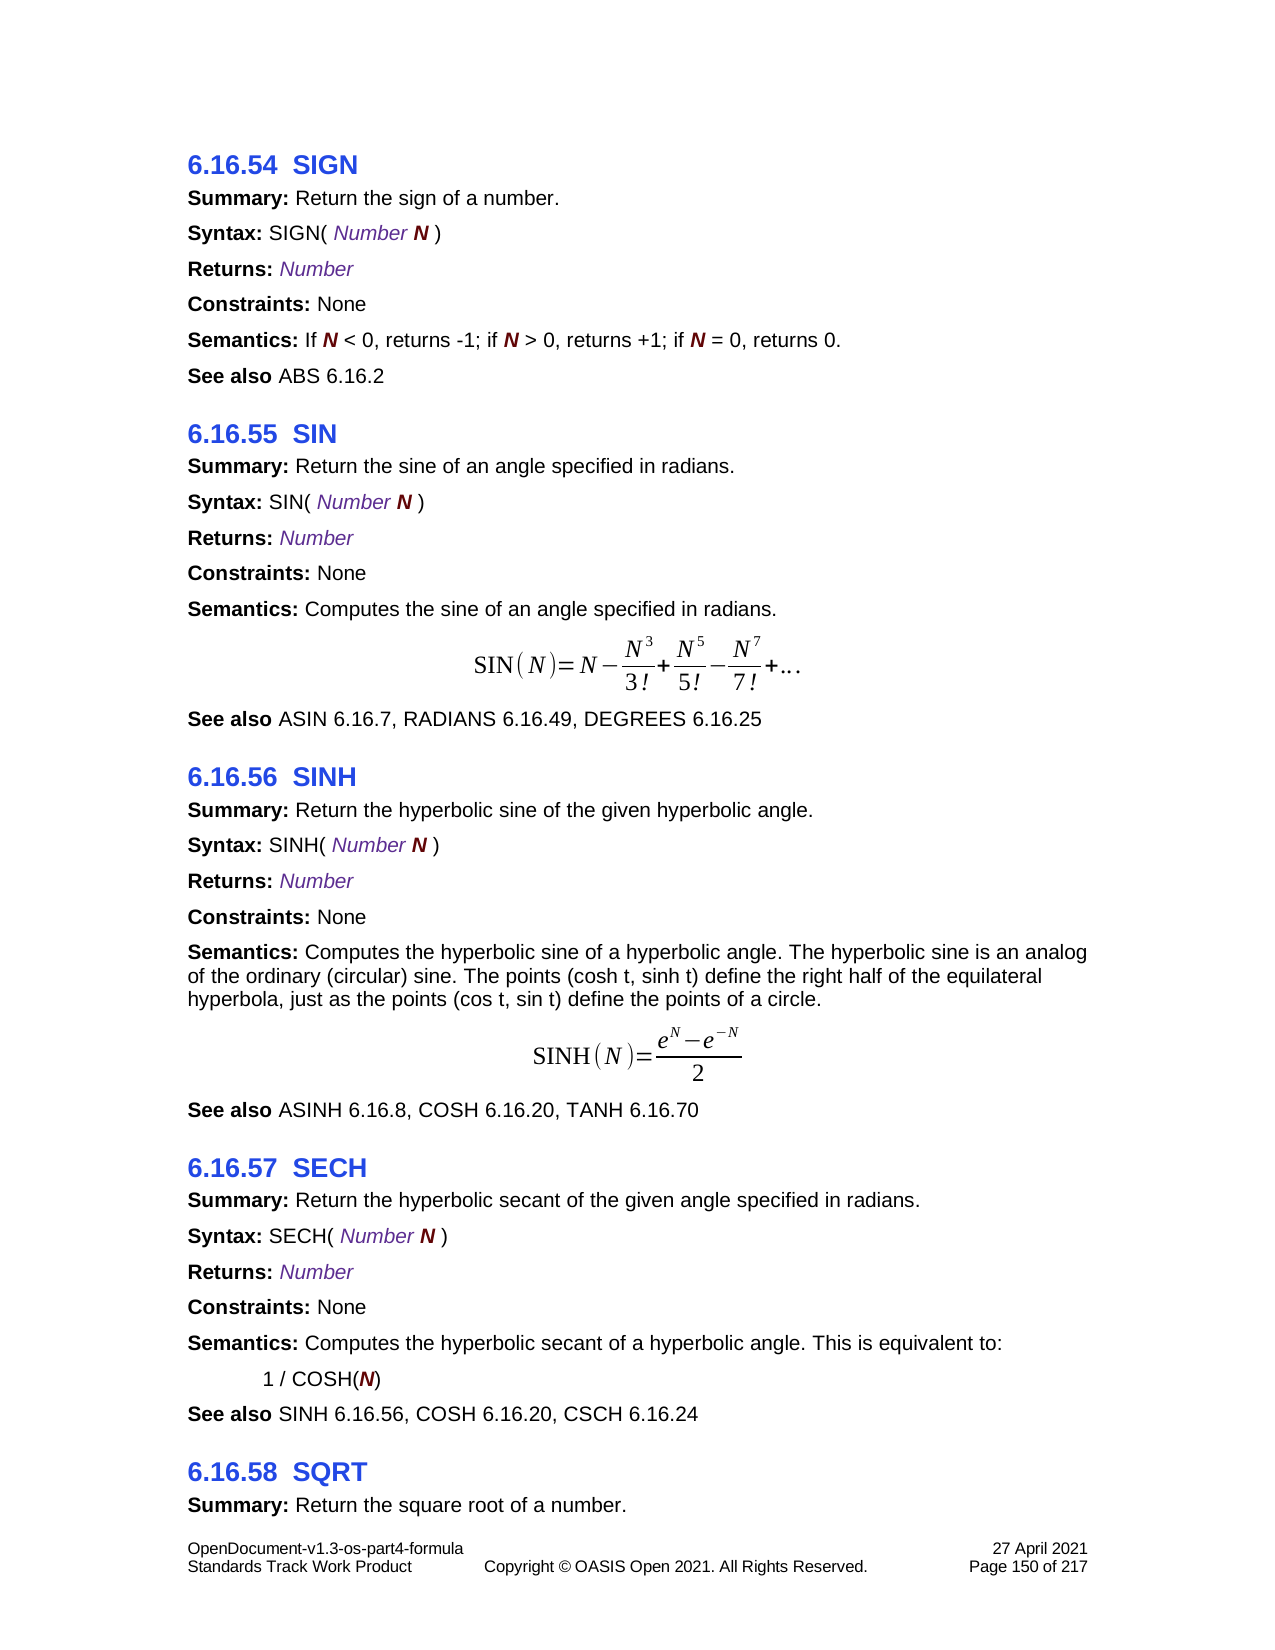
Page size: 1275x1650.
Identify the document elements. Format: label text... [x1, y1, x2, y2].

text Constraints: None [187, 562, 1088, 585]
subtitle SQRT [187, 1457, 1088, 1487]
text Returns: Number [187, 526, 1088, 549]
text Summary: Return the square root of a number. [187, 1493, 1088, 1517]
text See also ABS 6.16.2 [187, 364, 1088, 388]
subtitle SIN [187, 419, 1088, 449]
subtitle SECH [187, 1153, 1088, 1183]
text Constraints: None [187, 293, 1088, 316]
text See also ASINH 6.16.8, COSH 6.16.20, TANH 6.16.70 [187, 1098, 1088, 1122]
text See also SINH 6.16.56, COSH 6.16.20, CSCH 6.16.24 [187, 1403, 1088, 1426]
text Syntax: SINH( Number N ) [187, 834, 1088, 857]
text Semantics: Computes the hyperbolic secant of a hyperbolic angle. This is equivalent to: [187, 1331, 1088, 1355]
text Constraints: None [187, 1296, 1088, 1319]
text Syntax: SIGN( Number N ) [187, 222, 1088, 245]
text Summary: Return the hyperbolic sine of the given hyperbolic angle. [187, 798, 1088, 822]
text Semantics: If N < 0, returns -1; if N > 0, returns +1; if N = 0, returns 0. [187, 328, 1088, 352]
text Summary: Return the hyperbolic secant of the given angle specified in radians. [187, 1189, 1088, 1212]
text Constraints: None [187, 905, 1088, 929]
text Returns: Number [187, 257, 1088, 281]
text Syntax: SIN( Number N ) [187, 490, 1088, 514]
subtitle SINH [187, 762, 1088, 792]
text Summary: Return the sine of an angle specified in radians. [187, 455, 1088, 478]
text 1 / COSH(N) [187, 1367, 1088, 1391]
text Semantics: Computes the hyperbolic sine of a hyperbolic angle. The hyperbolic sine is an analog of the ordinary (circular) sine. The points (cosh t, sinh t) define the right half of the equilateral hyperbola, just as the points (cos t, sin t) define the points of a circle. [187, 941, 1088, 1011]
text Returns: Number [187, 869, 1088, 893]
text Syntax: SECH( Number N ) [187, 1224, 1088, 1248]
text See also ASIN 6.16.7, RADIANS 6.16.49, DEGREES 6.16.25 [187, 708, 1088, 731]
subtitle SIGN [187, 150, 1088, 180]
text Returns: Number [187, 1260, 1088, 1284]
text Semantics: Computes the sine of an angle specified in radians. [187, 597, 1088, 621]
text Summary: Return the sign of a number. [187, 186, 1088, 209]
